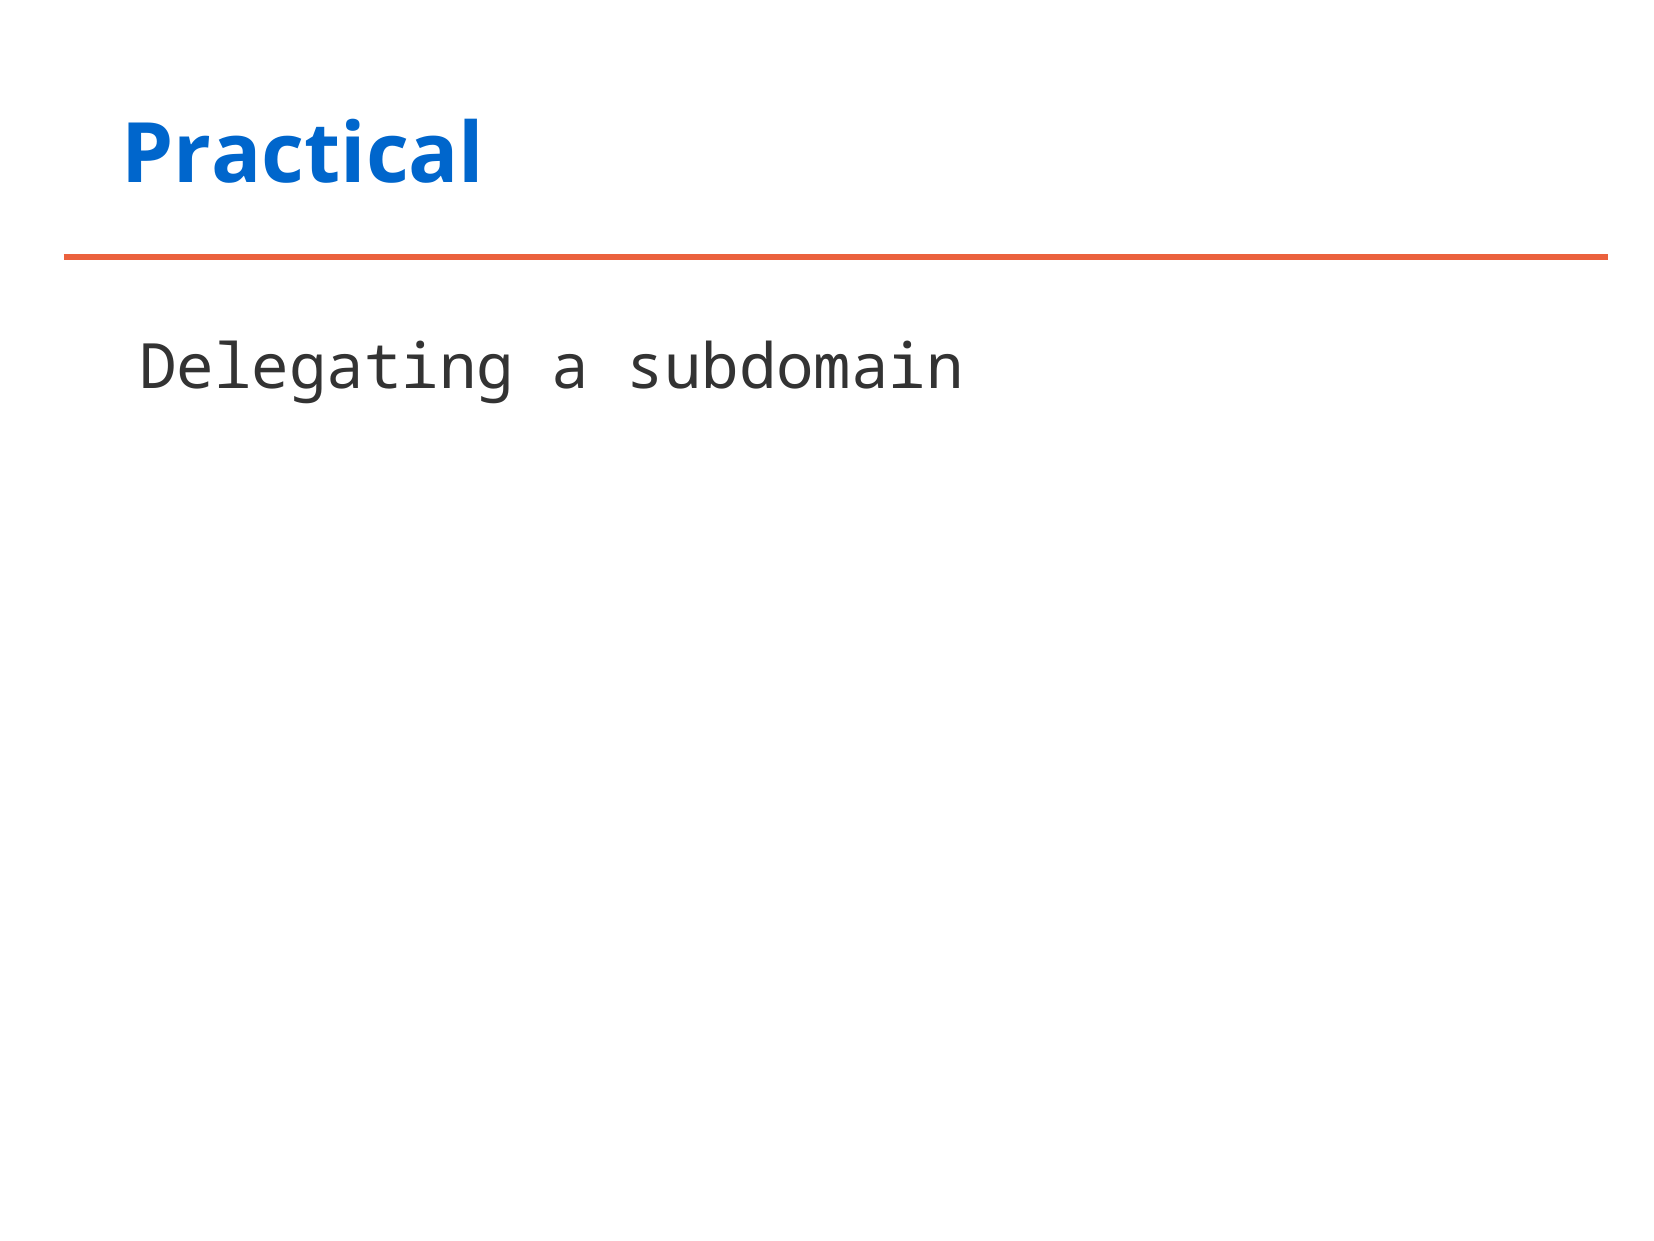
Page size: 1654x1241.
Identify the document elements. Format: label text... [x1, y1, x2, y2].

list Delegating a subdomain [121, 322, 1561, 1133]
title Practical [121, 46, 1534, 254]
